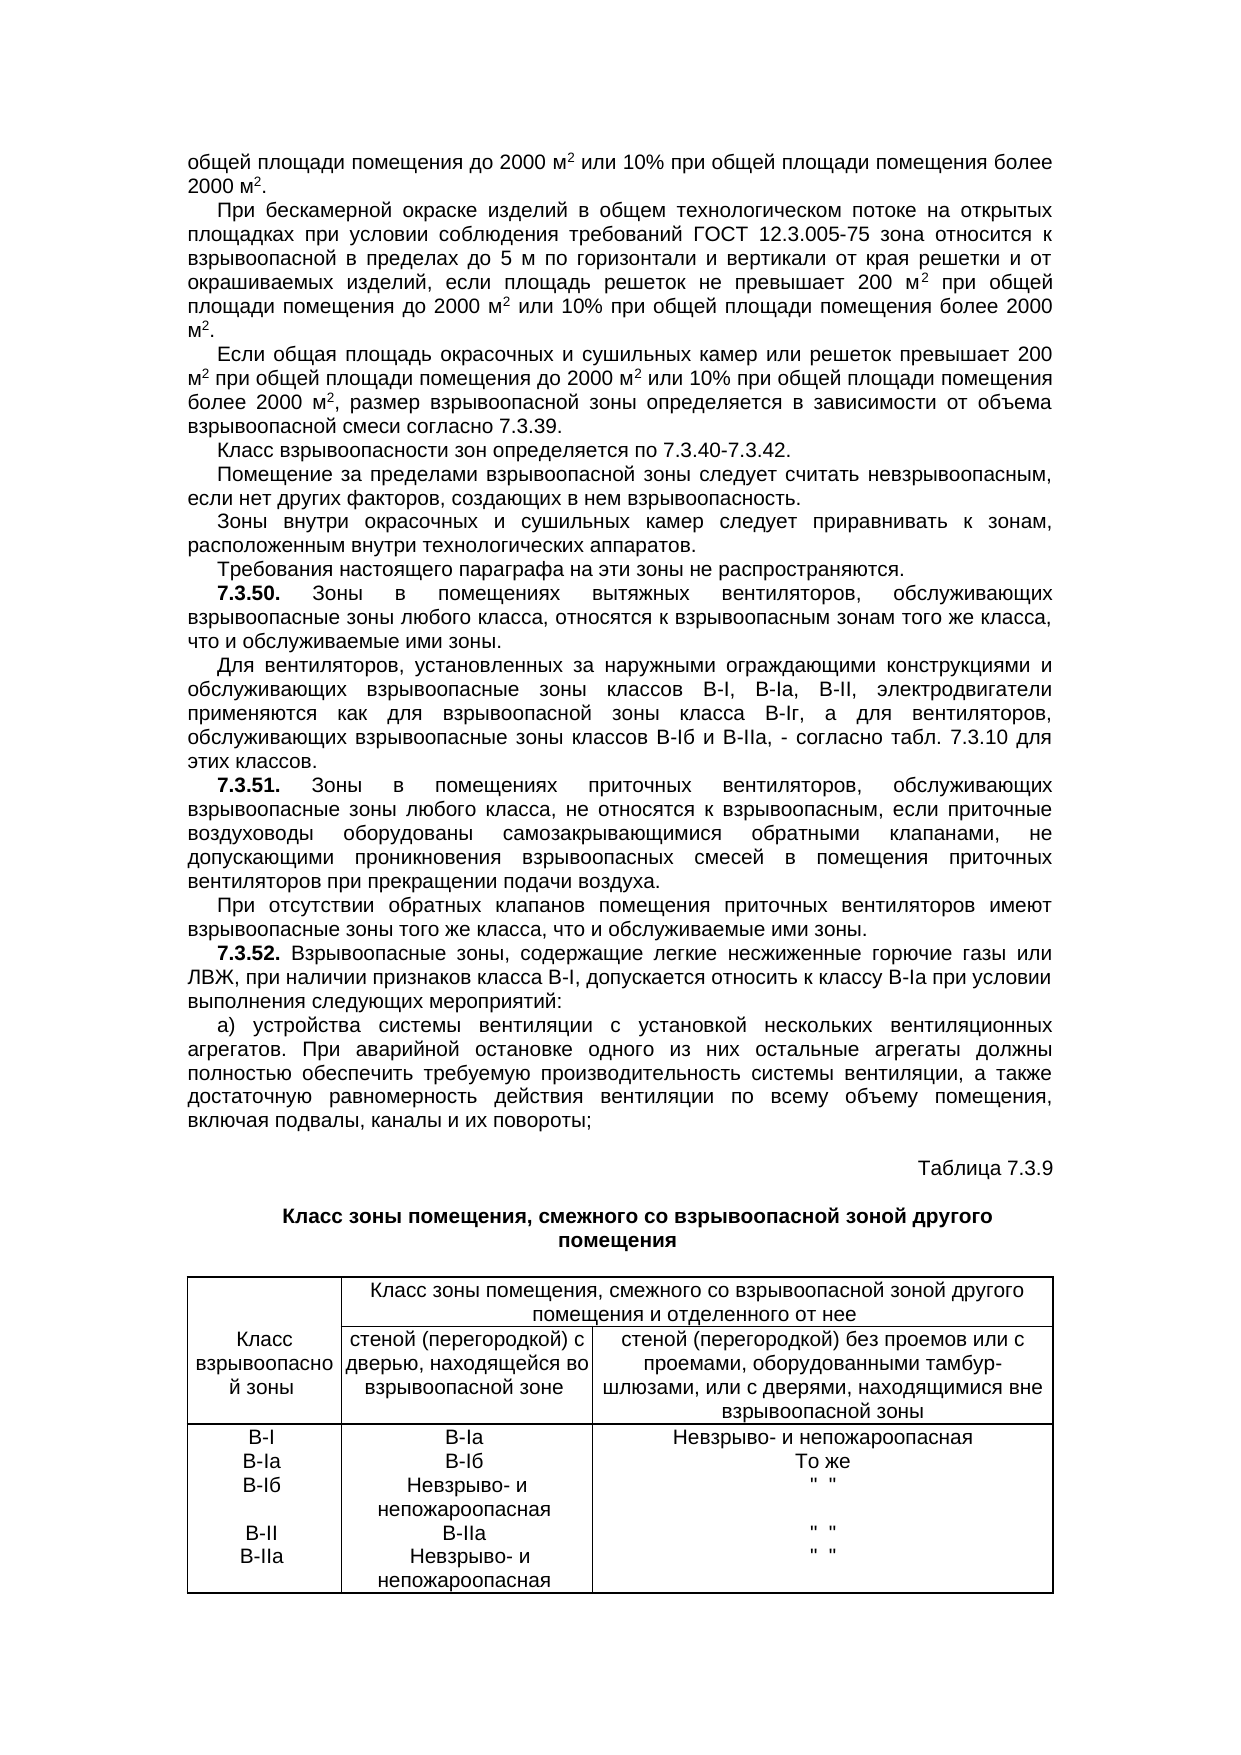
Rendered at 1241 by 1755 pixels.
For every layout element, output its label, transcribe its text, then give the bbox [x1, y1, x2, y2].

text 7.3.50. Зоны в помещениях вытяжных вентиляторов, обслуживающих взрывоопасные зоны любого класса, относятся к взрывоопасным зонам того же класса, что и обслуживаемые ими зоны. [187, 581, 1053, 653]
text Требования настоящего параграфа на эти зоны не распространяются. [187, 557, 1053, 581]
table_cell В-II [188, 1520, 341, 1544]
table_cell Невзрыво- и непожароопасная [593, 1425, 1052, 1448]
table_cell В-Iа [188, 1449, 341, 1472]
text общей площади помещения до 2000 м2 или 10% при общей площади помещения более 2000 м2. [187, 150, 1053, 198]
table_cell Невзрыво- и непожароопасная [342, 1544, 592, 1592]
table_cell стеной (перегородкой) с дверью, находящейся во взрывоопасной зоне [342, 1327, 592, 1423]
table_cell В-Iб [342, 1449, 592, 1472]
table_cell стеной (перегородкой) без проемов или с проемами, оборудованными тамбур-шлюзами, или с дверями, находящимися вне взрывоопасной зоны [593, 1327, 1052, 1423]
table_cell В-I [188, 1425, 341, 1448]
table_cell " " [593, 1473, 1052, 1520]
text Помещение за пределами взрывоопасной зоны следует считать невзрывоопасным, если нет других факторов, создающих в нем взрывоопасность. [187, 461, 1053, 509]
table_cell Невзрыво- и непожароопасная [342, 1473, 592, 1520]
table_cell То же [593, 1449, 1052, 1472]
text 7.3.51. Зоны в помещениях приточных вентиляторов, обслуживающих взрывоопасные зоны любого класса, не относятся к взрывоопасным, если приточные воздуховоды оборудованы самозакрывающимися обратными клапанами, не допускающими проникновения взрывоопасных смесей в помещения приточных вентиляторов при прекращении подачи воздуха. [187, 773, 1053, 893]
table_header Класс зоны помещения, смежного со взрывоопасной зоной другого помещения и отделенного от нее [342, 1278, 1052, 1326]
text 7.3.52. Взрывоопасные зоны, содержащие легкие несжиженные горючие газы или ЛВЖ, при наличии признаков класса В-I, допускается относить к классу В-Iа при условии выполнения следующих мероприятий: [187, 941, 1053, 1012]
text Класс взрывоопасности зон определяется по 7.3.40-7.3.42. [187, 437, 1053, 461]
table_cell " " [593, 1544, 1052, 1592]
table_cell В-IIа [342, 1520, 592, 1544]
text Если общая площадь окрасочных и сушильных камер или решеток превышает 200 м2 при общей площади помещения до 2000 м2 или 10% при общей площади помещения более 2000 м2, размер взрывоопасной зоны определяется в зависимости от объема взрывоопасной смеси согласно 7.3.39. [187, 342, 1053, 437]
text При отсутствии обратных клапанов помещения приточных вентиляторов имеют взрывоопасные зоны того же класса, что и обслуживаемые ими зоны. [187, 893, 1053, 941]
text а) устройства системы вентиляции с установкой нескольких вентиляционных агрегатов. При аварийной остановке одного из них остальные агрегаты должны полностью обеспечить требуемую производительность системы вентиляции, а также достаточную равномерность действия вентиляции по всему объему помещения, включая подвалы, каналы и их повороты; [187, 1012, 1053, 1132]
text Зоны внутри окрасочных и сушильных камер следует приравнивать к зонам, расположенным внутри технологических аппаратов. [187, 509, 1053, 557]
text Таблица 7.3.9 [187, 1156, 1053, 1180]
table_cell В-IIа [188, 1544, 341, 1592]
text При бескамерной окраске изделий в общем технологическом потоке на открытых площадках при условии соблюдения требований ГОСТ 12.3.005-75 зона относится к взрывоопасной в пределах до 5 м по горизонтали и вертикали от края решетки и от окрашиваемых изделий, если площадь решеток не превышает 200 м2 при общей площади помещения до 2000 м2 или 10% при общей площади помещения более 2000 м2. [187, 198, 1053, 342]
table_header [188, 1278, 341, 1326]
table_cell В-Iа [342, 1425, 592, 1448]
table_cell Класс взрывоопасной зоны [188, 1326, 341, 1423]
text Для вентиляторов, установленных за наружными ограждающими конструкциями и обслуживающих взрывоопасные зоны классов В-I, В-Iа, В-II, электродвигатели применяются как для взрывоопасной зоны класса В-Iг, а для вентиляторов, обслуживающих взрывоопасные зоны классов В-Iб и В-IIа, - согласно табл. 7.3.10 для этих классов. [187, 653, 1053, 773]
table_cell В-Iб [188, 1473, 341, 1520]
subtitle Класс зоны помещения, смежного со взрывоопасной зоной другого помещения [187, 1204, 1053, 1252]
table_cell " " [593, 1520, 1052, 1544]
